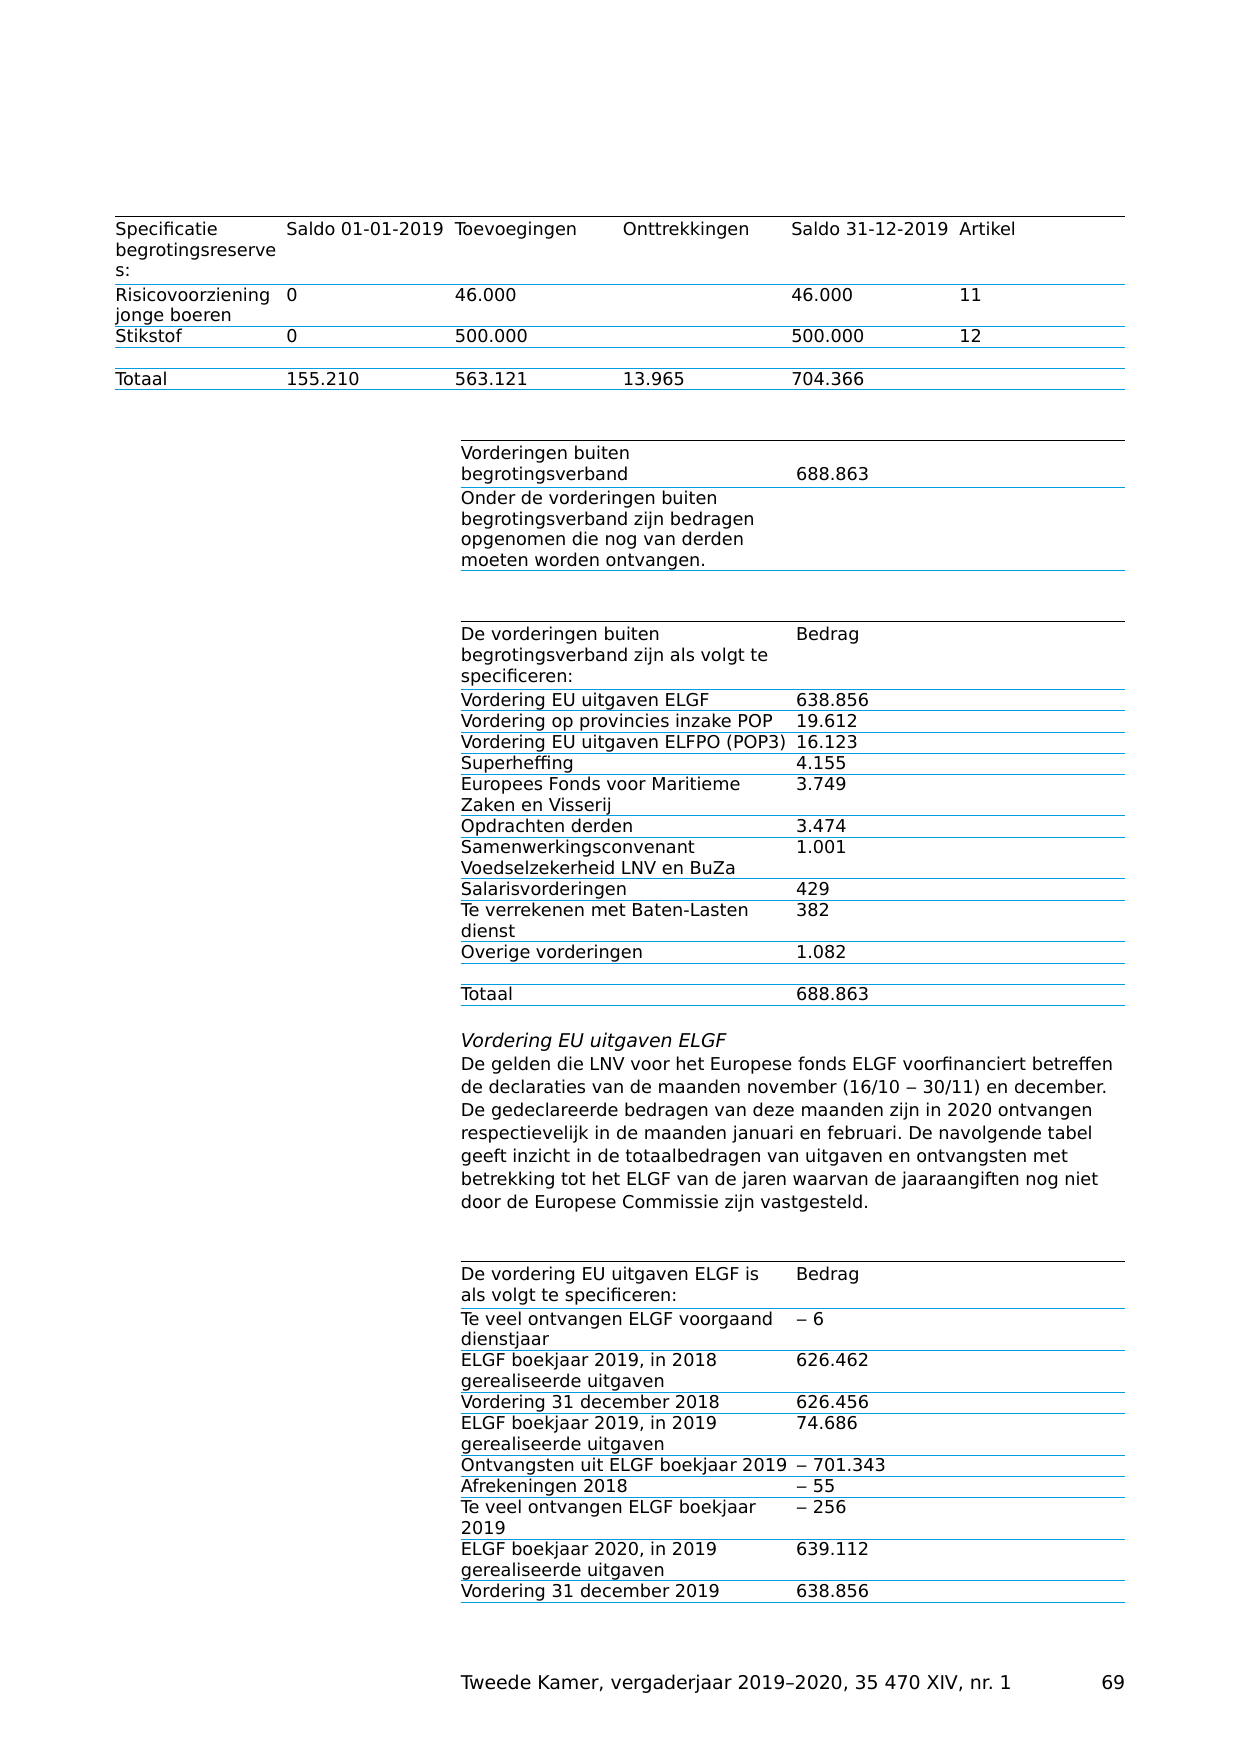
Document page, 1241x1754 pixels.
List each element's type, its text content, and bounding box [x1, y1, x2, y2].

table_cell 500.000 [452, 327, 620, 347]
table_cell [788, 348, 956, 368]
table_cell Te veel ontvangen ELGF voorgaand dienstjaar [461, 1309, 793, 1350]
table_cell Vordering op provincies inzake POP [461, 711, 793, 731]
table_cell Te veel ontvangen ELGF boekjaar 2019 [461, 1498, 793, 1539]
table_header Vorderingen Buiten Begrotingsverband [461, 596, 1125, 621]
table_cell Saldo 31-12-2019 [788, 217, 956, 284]
table_cell ELGF boekjaar 2019, in 2018 gerealiseerde uitgaven [461, 1351, 793, 1392]
table_cell 1.001 [793, 838, 1125, 878]
table_cell Afrekeningen 2018 [461, 1477, 793, 1497]
table_cell Te verrekenen met Baten-Lasten dienst [461, 901, 793, 941]
table_cell [620, 327, 788, 347]
table_cell [793, 964, 1125, 983]
table_cell 638.856 [793, 690, 1125, 710]
table_cell 11 [956, 285, 1125, 326]
table_cell De vorderingen buiten begrotingsverband zijn als volgt te specificeren: [461, 622, 793, 689]
table_header Balanspost 6 [461, 415, 1125, 440]
table_cell 500.000 [788, 327, 956, 347]
table_cell Vorderingen buiten begrotingsverband [461, 441, 793, 487]
table_cell [956, 348, 1125, 368]
table_cell 563.121 [452, 369, 620, 389]
table_cell Overige vorderingen [461, 942, 793, 962]
table_cell 639.112 [793, 1540, 1125, 1580]
table_cell [620, 285, 788, 326]
text Vordering EU uitgaven ELGF [461, 1030, 1125, 1052]
table_cell Vordering EU uitgaven ELFPO (POP3) [461, 733, 793, 752]
table_cell Superheffing [461, 754, 793, 774]
table_cell Totaal [115, 369, 283, 389]
table_cell [452, 348, 620, 368]
table_cell ‒ 256 [793, 1498, 1125, 1539]
table_cell Vordering 31 december 2018 [461, 1393, 793, 1413]
table_cell ELGF boekjaar 2019, in 2019 gerealiseerde uitgaven [461, 1414, 793, 1454]
table_cell Artikel [956, 217, 1125, 284]
table_header Vordering EU uitgaven ELGF [461, 1236, 1125, 1261]
table_cell [283, 348, 452, 368]
table_cell 382 [793, 901, 1125, 941]
table_cell 626.456 [793, 1393, 1125, 1413]
table_cell 3.749 [793, 775, 1125, 815]
table_cell Bedrag [793, 622, 1125, 689]
table_cell [461, 964, 793, 983]
table_cell 16.123 [793, 733, 1125, 752]
table_cell 19.612 [793, 711, 1125, 731]
table_cell Ontvangsten uit ELGF boekjaar 2019 [461, 1456, 793, 1476]
table_cell 638.856 [793, 1581, 1125, 1602]
table_cell 46.000 [452, 285, 620, 326]
table_cell ELGF boekjaar 2020, in 2019 gerealiseerde uitgaven [461, 1540, 793, 1580]
table_cell 626.462 [793, 1351, 1125, 1392]
table_cell Specificatie begrotingsreserves: [115, 217, 283, 284]
table_cell Saldo 01-01-2019 [283, 217, 452, 284]
table_cell 0 [283, 327, 452, 347]
table_cell Bedrag [793, 1262, 1125, 1308]
table_cell 46.000 [788, 285, 956, 326]
table_cell 3.474 [793, 816, 1125, 837]
table_cell 4.155 [793, 754, 1125, 774]
table_cell Salarisvorderingen [461, 879, 793, 899]
table_cell Stikstof [115, 327, 283, 347]
table_cell Europees Fonds voor Maritieme Zaken en Visserij [461, 775, 793, 815]
table_cell [793, 488, 1125, 570]
table_cell Risicovoorziening jonge boeren [115, 285, 283, 326]
table_cell ‒ 6 [793, 1309, 1125, 1350]
table_cell ‒ 55 [793, 1477, 1125, 1497]
table_cell Vordering EU uitgaven ELGF [461, 690, 793, 710]
table_cell [956, 369, 1125, 389]
table_cell Totaal [461, 985, 793, 1005]
table_cell [620, 348, 788, 368]
table_cell 429 [793, 879, 1125, 899]
table_cell [115, 348, 283, 368]
table_cell Onder de vorderingen buiten begrotingsverband zijn bedragen opgenomen die nog van derden moeten worden ontvangen. [461, 488, 793, 570]
table_cell 704.366 [788, 369, 956, 389]
table_cell 1.082 [793, 942, 1125, 962]
table_cell Toevoegingen [452, 217, 620, 284]
table_cell De vordering EU uitgaven ELGF is als volgt te specificeren: [461, 1262, 793, 1308]
table_cell 688.863 [793, 985, 1125, 1005]
table_cell ‒ 701.343 [793, 1456, 1125, 1476]
table_cell 12 [956, 327, 1125, 347]
table_cell Samenwerkingsconvenant Voedselzekerheid LNV en BuZa [461, 838, 793, 878]
table_cell 155.210 [283, 369, 452, 389]
table_cell 688.863 [793, 441, 1125, 487]
table_cell 13.965 [620, 369, 788, 389]
table_cell 0 [283, 285, 452, 326]
table_cell 74.686 [793, 1414, 1125, 1454]
table_header Begrotingsreserves [115, 191, 1125, 216]
text De gelden die LNV voor het Europese fonds ELGF voorfinanciert betreffen de declaraties van de maanden november (16/10 ‒ 30/11) en december. De gedeclareerde bedragen van deze maanden zijn in 2020 ontvangen respectievelijk in de maanden januari en februari. De navolgende tabel geeft inzicht in de totaalbedragen van uitgaven en ontvangsten met betrekking tot het ELGF van de jaren waarvan de jaaraangiften nog niet door de Europese Commissie zijn vastgesteld. [461, 1052, 1125, 1213]
table_cell Onttrekkingen [620, 217, 788, 284]
table_cell Vordering 31 december 2019 [461, 1581, 793, 1602]
table_cell Opdrachten derden [461, 816, 793, 837]
